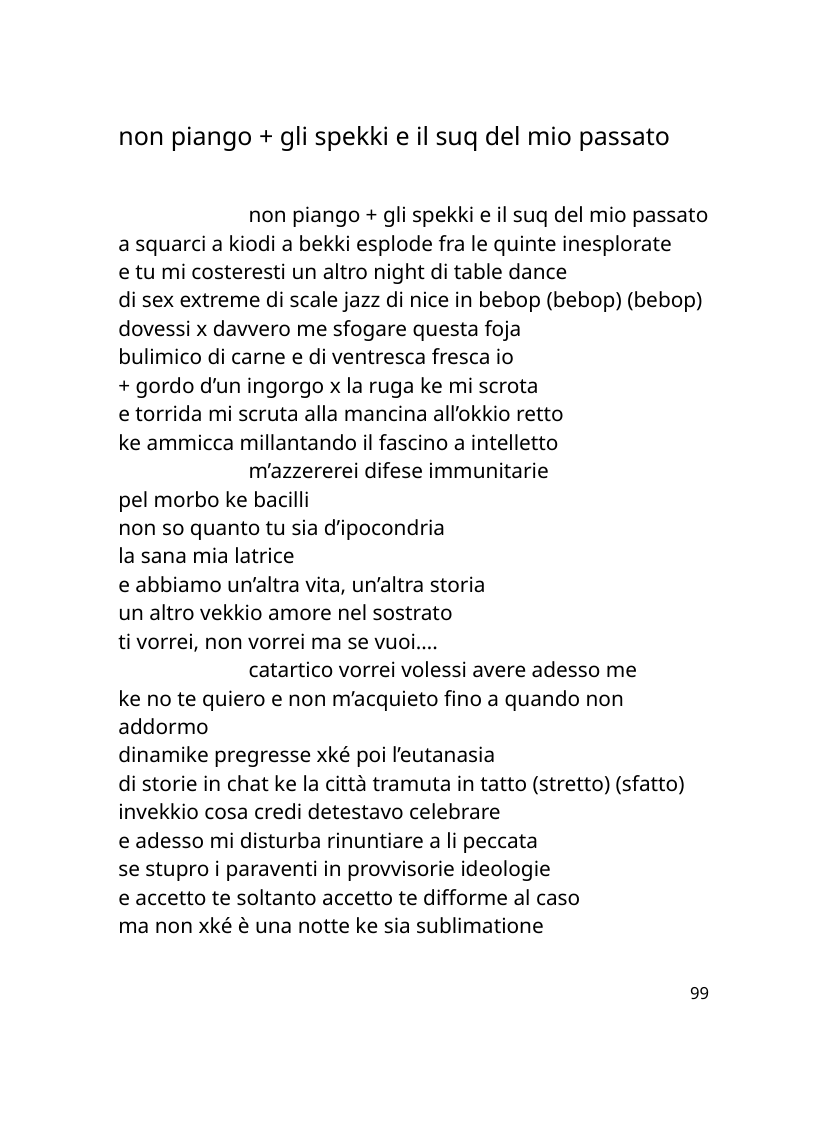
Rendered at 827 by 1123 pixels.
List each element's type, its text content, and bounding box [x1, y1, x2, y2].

text se stupro i paraventi in provvisorie ideologie [118, 854, 709, 883]
text non so quanto tu sia d’ipocondria [118, 513, 709, 542]
text dovessi x davvero me sfogare questa foja [118, 314, 709, 342]
text pel morbo ke bacilli [118, 485, 709, 513]
text e tu mi costeresti un altro night di table dance [118, 257, 709, 286]
text e torrida mi scruta alla mancina all’okkio retto [118, 399, 709, 428]
text di storie in chat ke la città tramuta in tatto (stretto) (sfatto) [118, 769, 709, 797]
text dinamike pregresse xké poi l’eutanasia [118, 741, 709, 769]
text ke no te quiero e non m’acquieto fino a quando non addormo [118, 684, 709, 741]
text m’azzererei difese immunitarie [118, 456, 709, 485]
text catartico vorrei volessi avere adesso me [118, 655, 709, 684]
text non piango + gli spekki e il suq del mio passato [118, 200, 709, 229]
text a squarci a kiodi a bekki esplode fra le quinte inesplorate [118, 229, 709, 257]
text + gordo d’un ingorgo x la ruga ke mi scrota [118, 371, 709, 399]
subtitle non piango + gli spekki e il suq del mio passato [118, 118, 709, 152]
text ti vorrei, non vorrei ma se vuoi…. [118, 627, 709, 655]
text ma non xké è una notte ke sia sublimatione [118, 911, 709, 940]
text e adesso mi disturba rinuntiare a li peccata [118, 826, 709, 854]
text un altro vekkio amore nel sostrato [118, 598, 709, 627]
text la sana mia latrice [118, 542, 709, 570]
text e accetto te soltanto accetto te difforme al caso [118, 883, 709, 911]
text di sex extreme di scale jazz di nice in bebop (bebop) (bebop) [118, 286, 709, 314]
text bulimico di carne e di ventresca fresca io [118, 342, 709, 371]
text invekkio cosa credi detestavo celebrare [118, 797, 709, 826]
text e abbiamo un’altra vita, un’altra storia [118, 570, 709, 598]
text ke ammicca millantando il fascino a intelletto [118, 428, 709, 456]
